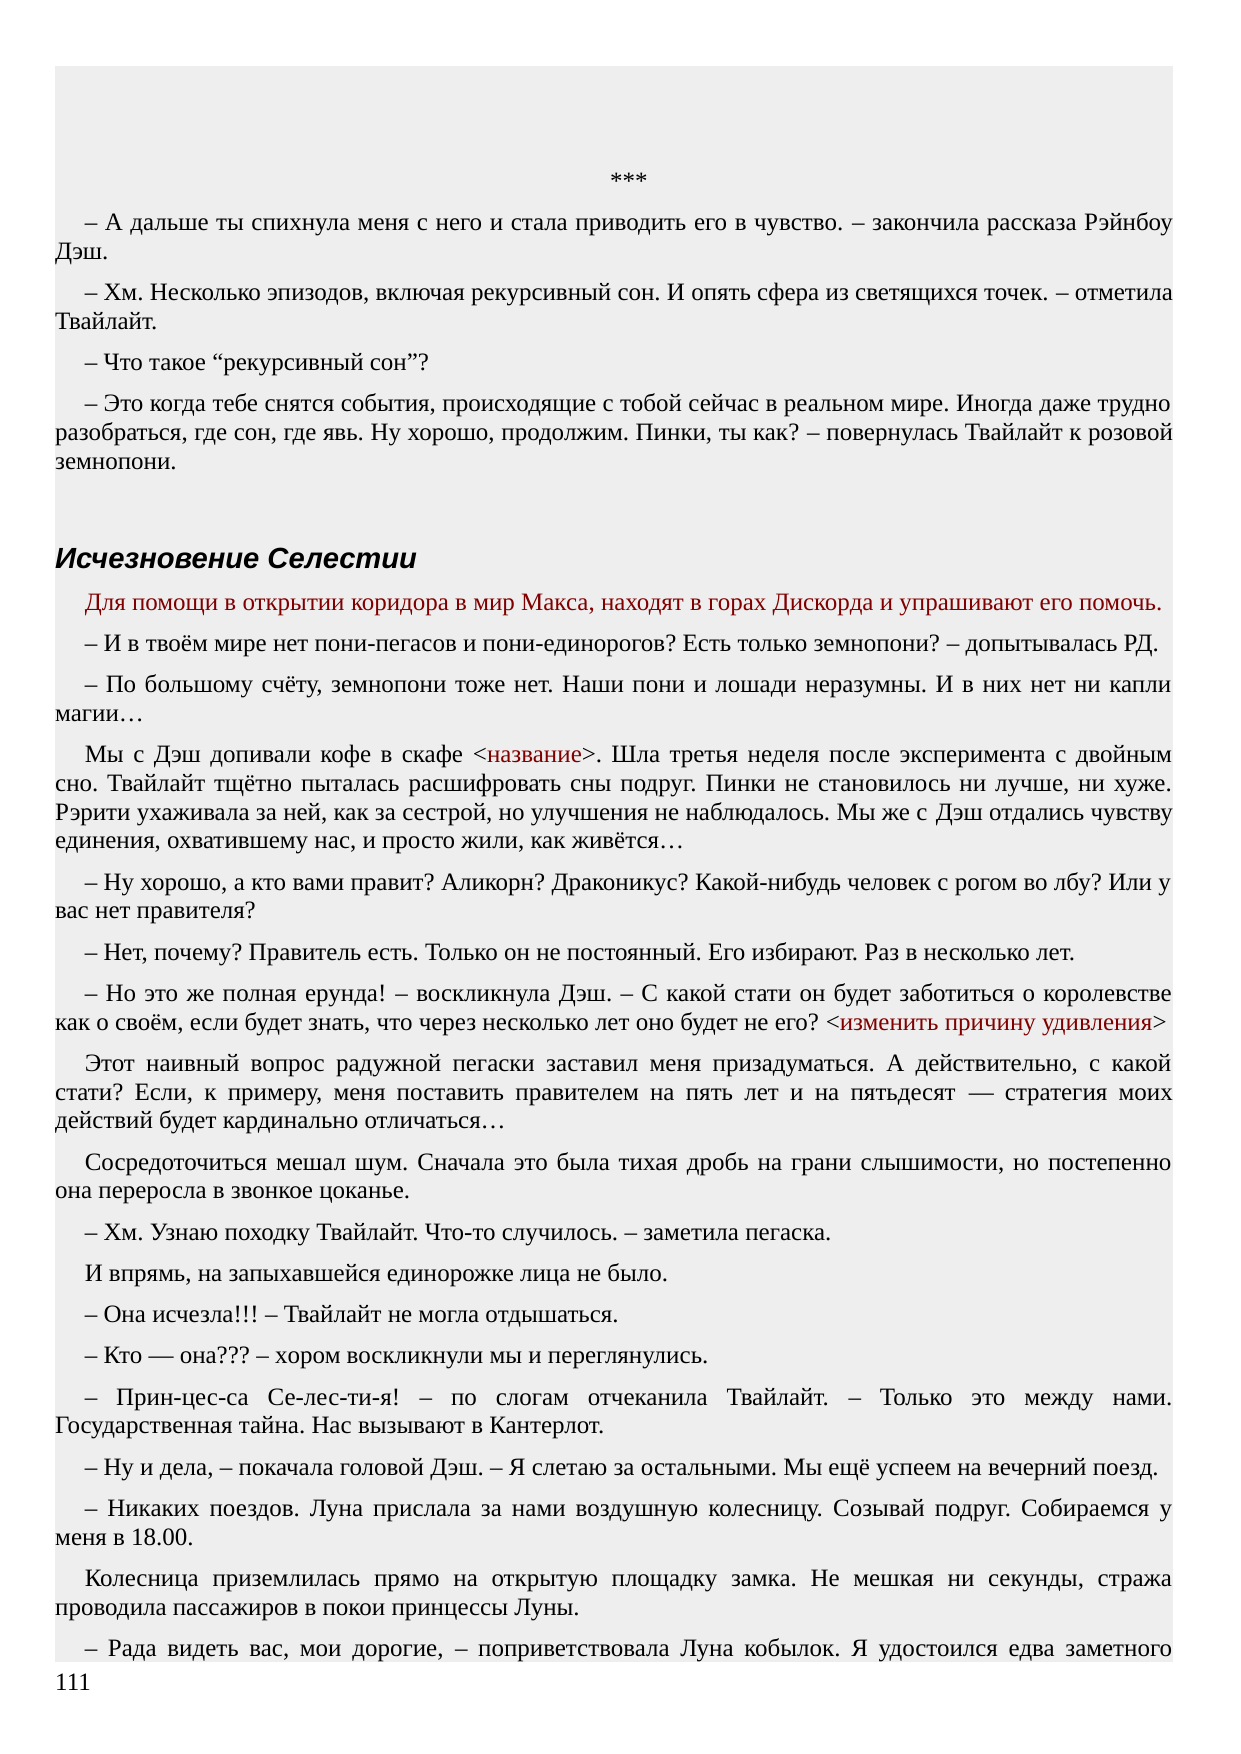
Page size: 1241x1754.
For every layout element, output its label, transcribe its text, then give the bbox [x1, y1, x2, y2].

text – Это когда тебе снятся события, происходящие с тобой сейчас в реальном мире. Иногда даже трудно разобраться, где сон, где явь. Ну хорошо, продолжим. Пинки, ты как? – повернулась Твайлайт к розовой земнопони. [55, 388, 1173, 474]
text – Хм. Несколько эпизодов, включая рекурсивный сон. И опять сфера из светящихся точек. – отметила Твайлайт. [55, 277, 1173, 334]
text И впрямь, на запыхавшейся единорожке лица не было. [55, 1258, 1173, 1287]
text Мы с Дэш допивали кофе в cкафе <название>. Шла третья неделя после эксперимента с двойным сно. Твайлайт тщётно пыталась расшифровать сны подруг. Пинки не становилось ни лучше, ни хуже. Рэрити ухаживала за ней, как за сестрой, но улучшения не наблюдалось. Мы же с Дэш отдались чувству единения, охватившему нас, и просто жили, как живётся… [55, 739, 1173, 854]
text – Ну хорошо, а кто вами правит? Аликорн? Драконикус? Какой-нибудь человек с рогом во лбу? Или у вас нет правителя? [55, 867, 1173, 924]
text Колесница приземлилась прямо на открытую площадку замка. Не мешкая ни секунды, стража проводила пассажиров в покои принцессы Луны. [55, 1563, 1173, 1621]
text – Ну и дела, – покачала головой Дэш. – Я слетаю за остальными. Мы ещё успеем на вечерний поезд. [55, 1452, 1173, 1481]
text – А дальше ты спихнула меня с него и стала приводить его в чувство. – закончила рассказа Рэйнбоу Дэш. [55, 207, 1173, 264]
text – Нет, почему? Правитель есть. Только он не постоянный. Его избирают. Раз в несколько лет. [55, 937, 1173, 966]
text – Рада видеть вас, мои дорогие, – поприветствовала Луна кобылок. Я удостоился едва заметного [55, 1633, 1173, 1662]
text Для помощи в открытии коридора в мир Макса, находят в горах Дискорда и упрашивают его помочь. [55, 587, 1173, 616]
text – Кто — она??? – хором воскликнули мы и переглянулись. [55, 1341, 1173, 1369]
text – Но это же полная ерунда! – воскликнула Дэш. – С какой стати он будет заботиться о королевстве как о своём, если будет знать, что через несколько лет оно будет не его? <изменить причину удивления> [55, 978, 1173, 1036]
text – Прин-цес-са Се-лес-ти-я! – по слогам отчеканила Твайлайт. – Только это между нами. Государственная тайна. Нас вызывают в Кантерлот. [55, 1382, 1173, 1439]
text Этот наивный вопрос радужной пегаски заставил меня призадуматься. А действительно, с какой стати? Если, к примеру, меня поставить правителем на пять лет и на пятьдесят — стратегия моих действий будет кардинально отличаться… [55, 1048, 1173, 1134]
text Сосредоточиться мешал шум. Сначала это была тихая дробь на грани слышимости, но постепенно она переросла в звонкое цоканье. [55, 1147, 1173, 1204]
text – Хм. Узнаю походку Твайлайт. Что-то случилось. – заметила пегаска. [55, 1217, 1173, 1246]
text – И в твоём мире нет пони-пегасов и пони-единорогов? Есть только земнопони? – допытывалась РД. [55, 628, 1173, 657]
text – Никаких поездов. Луна прислала за нами воздушную колесницу. Созывай подруг. Собираемся у меня в 18.00. [55, 1493, 1173, 1551]
text *** [55, 166, 1173, 194]
text – По большому счёту, земнопони тоже нет. Наши пони и лошади неразумны. И в них нет ни капли магии… [55, 669, 1173, 727]
text – Она исчезла!!! – Твайлайт не могла отдышаться. [55, 1299, 1173, 1328]
text – Что такое “рекурсивный сон”? [55, 347, 1173, 376]
subtitle Исчезновение Селестии [55, 541, 1173, 574]
